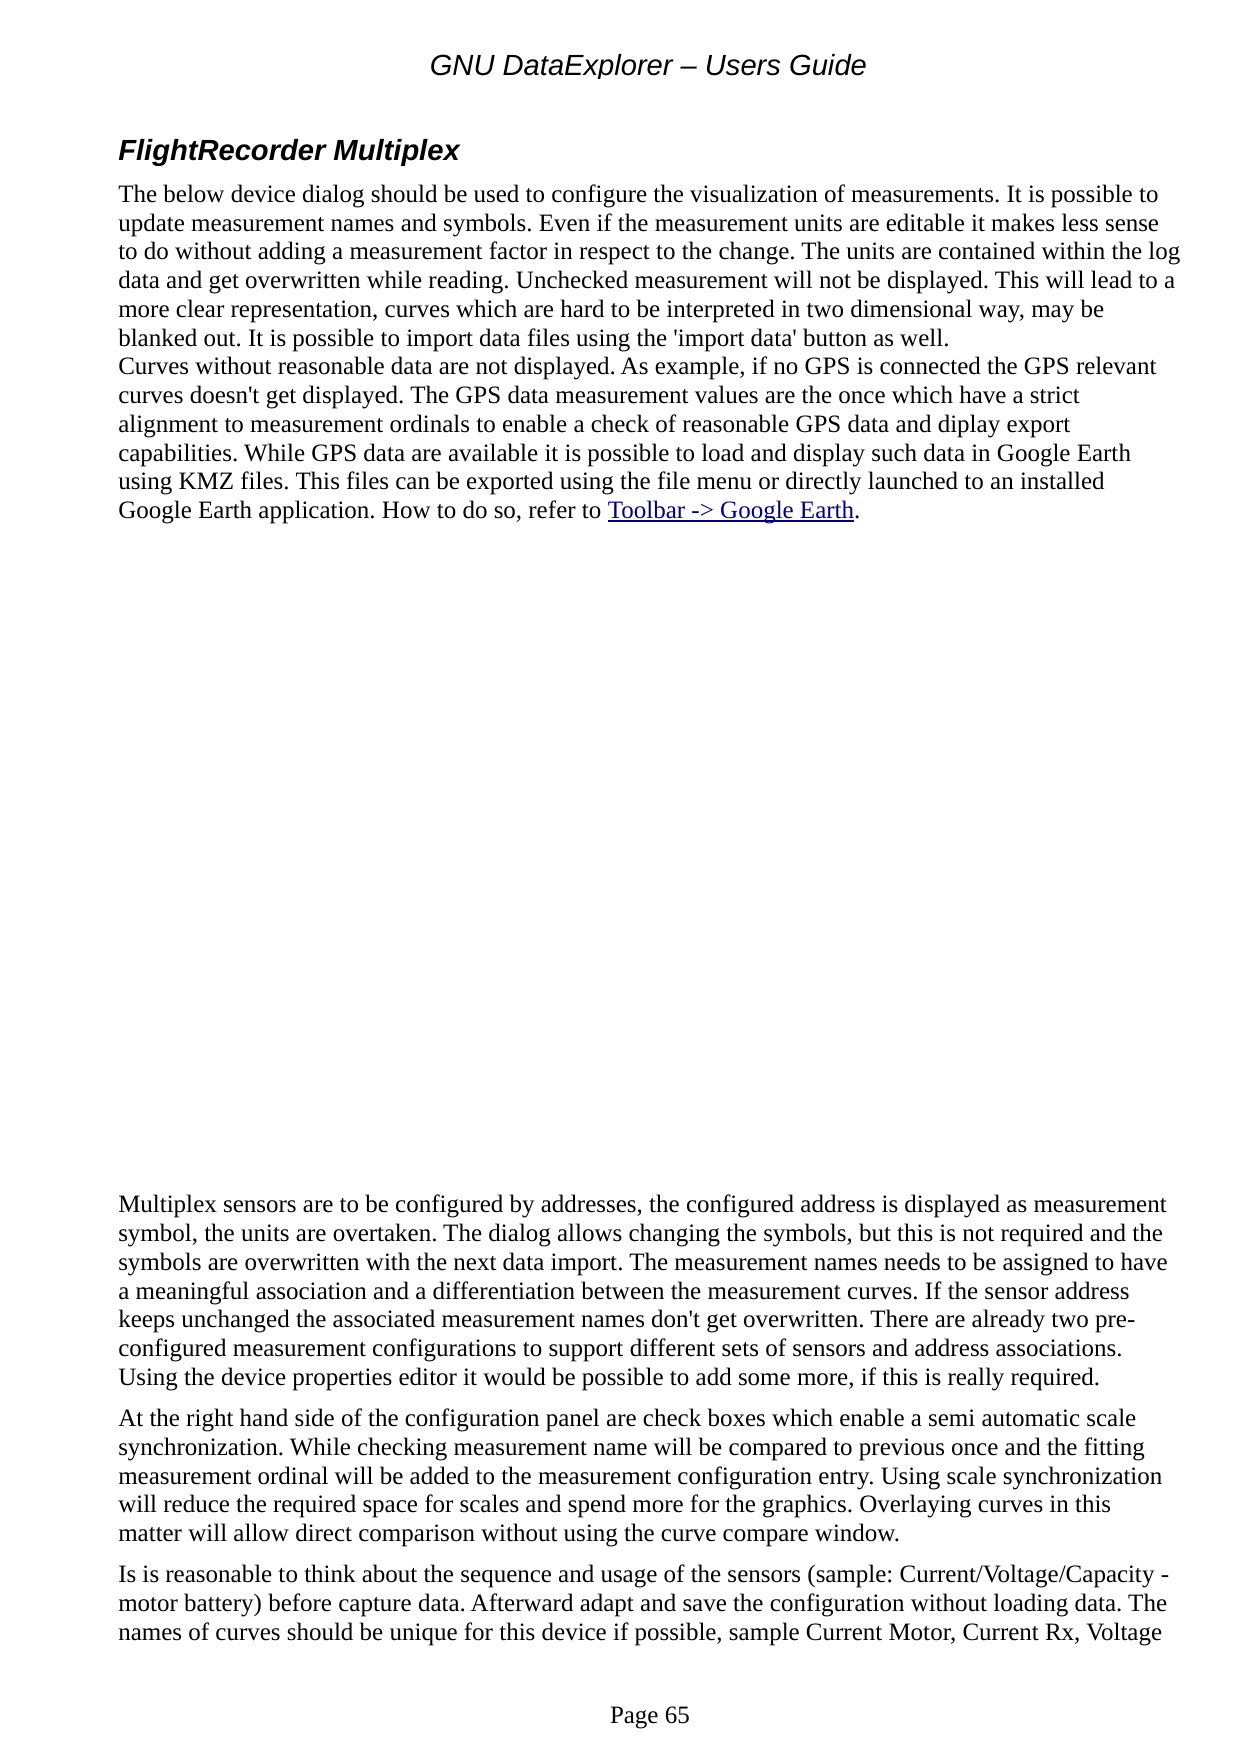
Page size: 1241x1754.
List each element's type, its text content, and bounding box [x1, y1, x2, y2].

text The below device dialog should be used to configure the visualization of measurements. It is possible to update measurement names and symbols. Even if the measurement units are editable it makes less sense to do without adding a measurement factor in respect to the change. The units are contained within the log data and get overwritten while reading. Unchecked measurement will not be displayed. This will lead to a more clear representation, curves which are hard to be interpreted in two dimensional way, may be blanked out. It is possible to import data files using the 'import data' button as well. Curves without reasonable data are not displayed. As example, if no GPS is connected the GPS relevant curves doesn't get displayed. The GPS data measurement values are the once which have a strict alignment to measurement ordinals to enable a check of reasonable GPS data and diplay export capabilities. While GPS data are available it is possible to load and display such data in Google Earth using KMZ files. This files can be exported using the file menu or directly launched to an installed Google Earth application. How to do so, refer to Toolbar -> Google Earth. [118, 179, 1181, 524]
text At the right hand side of the configuration panel are check boxes which enable a semi automatic scale synchronization. While checking measurement name will be compared to previous once and the fitting measurement ordinal will be added to the measurement configuration entry. Using scale synchronization will reduce the required space for scales and spend more for the graphics. Overlaying curves in this matter will allow direct comparison without using the curve compare window. [118, 1403, 1181, 1547]
subtitle FlightRecorder Multiplex [118, 133, 1181, 166]
text Is is reasonable to think about the sequence and usage of the sensors (sample: Current/Voltage/Capacity - motor battery) before capture data. Afterward adapt and save the configuration without loading data. The names of curves should be unique for this device if possible, sample Current Motor, Current Rx, Voltage [118, 1559, 1181, 1646]
text Multiplex sensors are to be configured by addresses, the configured address is displayed as measurement symbol, the units are overtaken. The dialog allows changing the symbols, but this is not required and the symbols are overwritten with the next data import. The measurement names needs to be assigned to have a meaningful association and a differentiation between the measurement curves. If the sensor address keeps unchanged the associated measurement names don't get overwritten. There are already two pre-configured measurement configurations to support different sets of sensors and address associations. Using the device properties editor it would be possible to add some more, if this is really required. [118, 1189, 1181, 1391]
